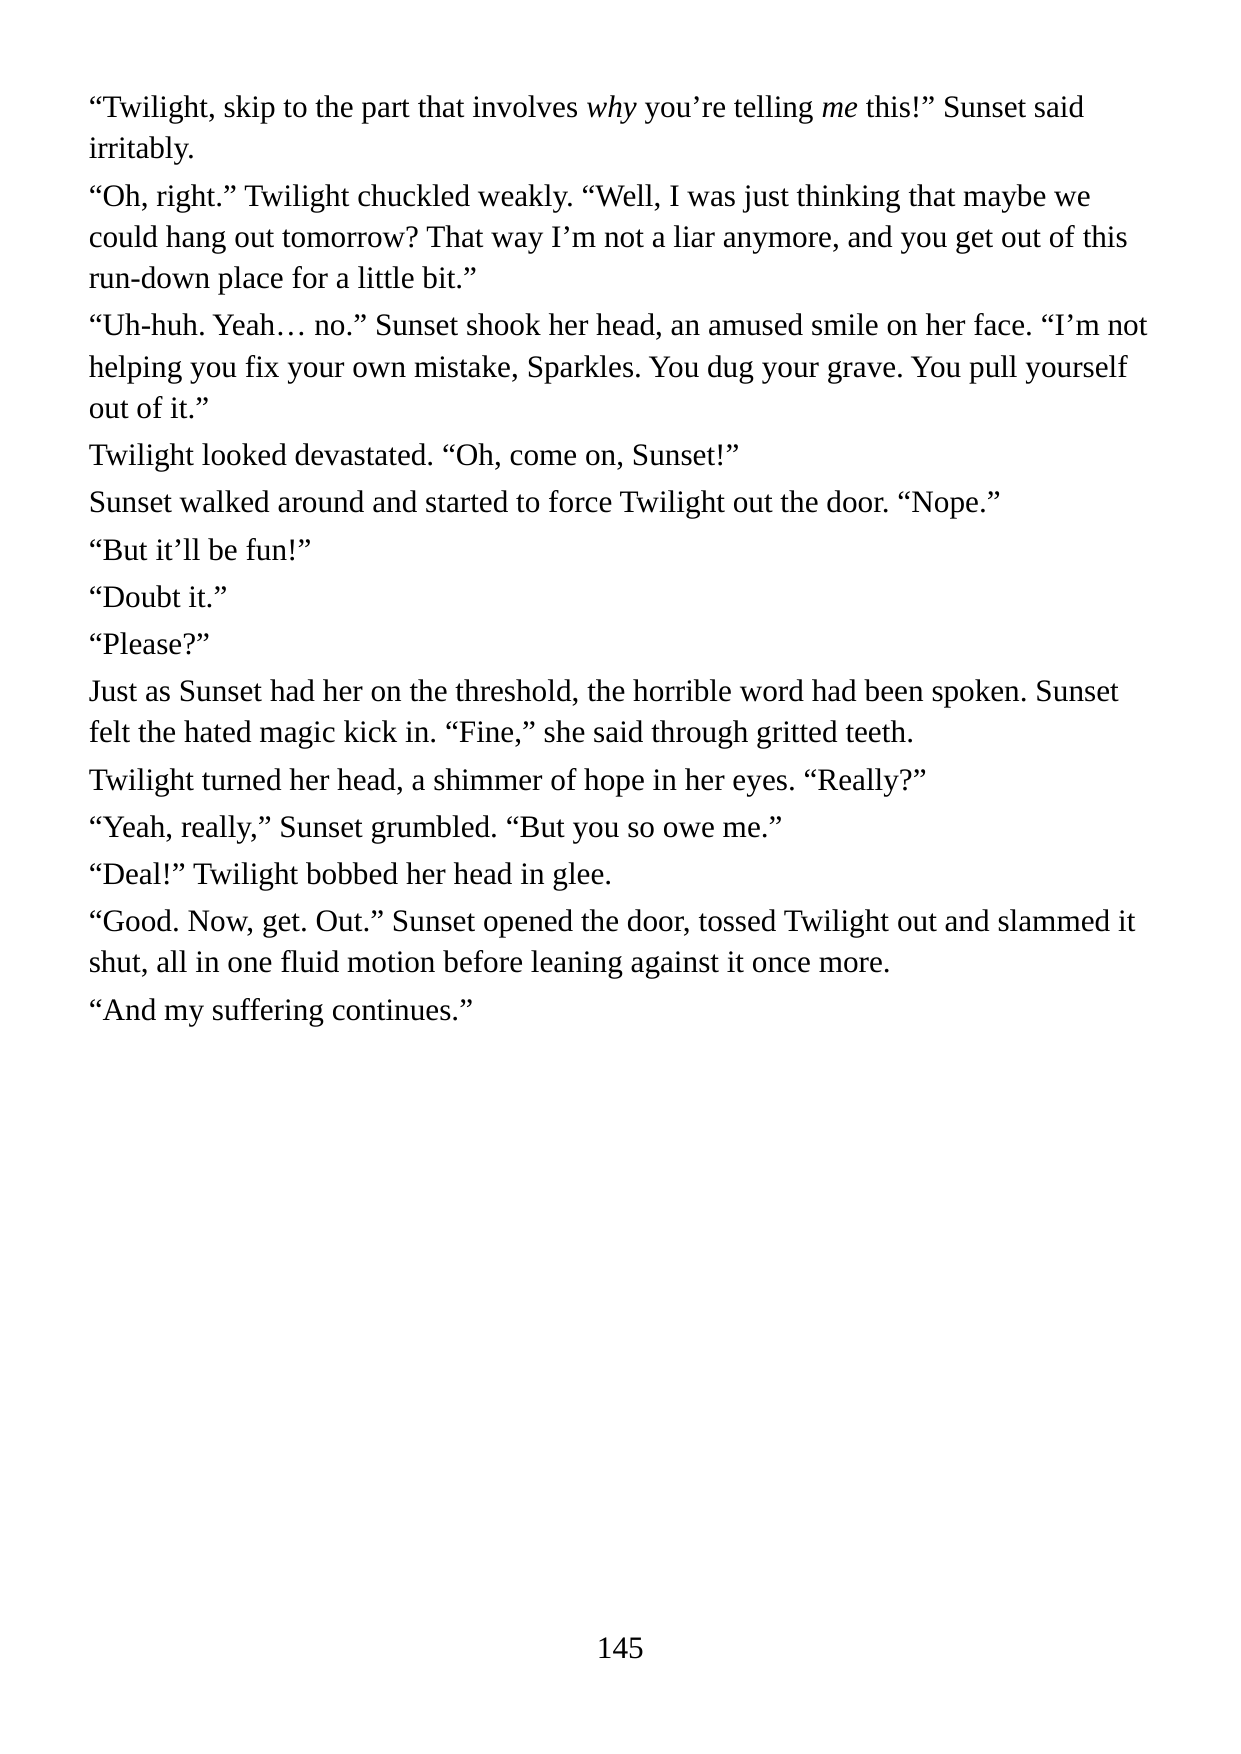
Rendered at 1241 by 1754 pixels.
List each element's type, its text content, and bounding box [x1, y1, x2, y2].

text “Doubt it.” [88, 578, 1152, 614]
text “Uh-huh. Yeah… no.” Sunset shook her head, an amused smile on her face. “I’m not helping you fix your own mistake, Sparkles. You dug your grave. You pull yourself out of it.” [88, 307, 1152, 425]
text Just as Sunset had her on the threshold, the horrible word had been spoken. Sunset felt the hated magic kick in. “Fine,” she said through gritted teeth. [88, 672, 1152, 749]
text Sunset walked around and started to force Twilight out the door. “Nope.” [88, 483, 1152, 519]
text Twilight turned her head, a shimmer of hope in her eyes. “Really?” [88, 761, 1152, 797]
text “Yeah, really,” Sunset grumbled. “But you so owe me.” [88, 808, 1152, 844]
text “And my suffering continues.” [88, 991, 1152, 1027]
text “But it’ll be fun!” [88, 531, 1152, 567]
text Twilight looked devastated. “Oh, come on, Sunset!” [88, 436, 1152, 472]
text “Oh, right.” Twilight chuckled weakly. “Well, I was just thinking that maybe we could hang out tomorrow? That way I’m not a liar anymore, and you get out of this run-down place for a little bit.” [88, 177, 1152, 295]
text “Twilight, skip to the part that involves why you’re telling me this!” Sunset said irritably. [88, 88, 1152, 166]
text “Please?” [88, 625, 1152, 661]
text “Good. Now, get. Out.” Sunset opened the door, tossed Twilight out and slammed it shut, all in one fluid motion before leaning against it once more. [88, 902, 1152, 979]
text “Deal!” Twilight bobbed her head in glee. [88, 855, 1152, 891]
